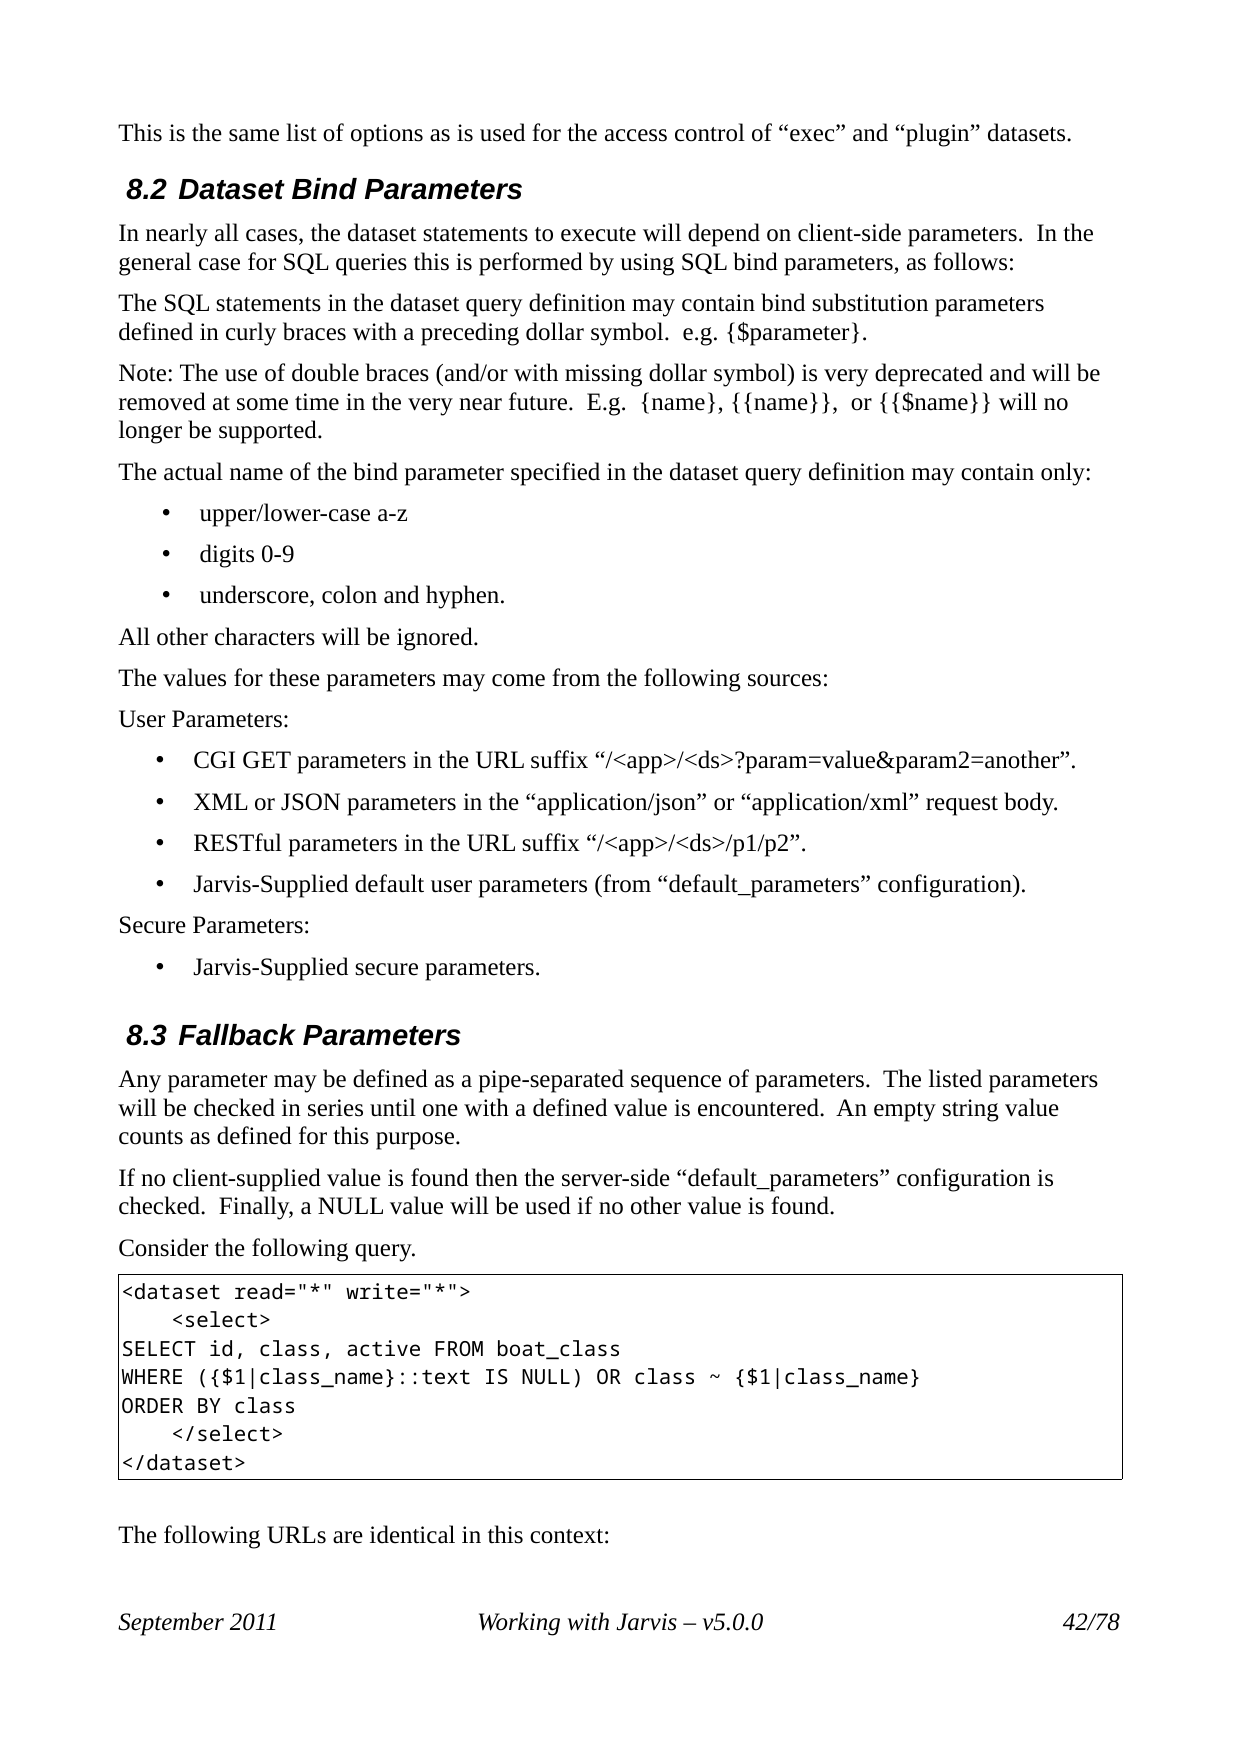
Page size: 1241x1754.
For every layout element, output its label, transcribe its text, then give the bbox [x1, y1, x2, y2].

text If no client-supplied value is found then the server-side “default_parameters” configuration is checked. Finally, a NULL value will be used if no other value is found. [118, 1163, 1122, 1220]
list underscore, colon and hyphen. [162, 580, 1122, 609]
text The values for these parameters may come from the following sources: [118, 663, 1122, 692]
list upper/lower-case a-z [162, 498, 1122, 527]
subtitle Fallback Parameters [118, 1018, 1122, 1051]
text SELECT id, class, active FROM boat_class [119, 1331, 1122, 1359]
list Jarvis-Supplied secure parameters. [156, 952, 1122, 980]
text The SQL statements in the dataset query definition may contain bind substitution parameters defined in curly braces with a preceding dollar symbol. e.g. {$parameter}. [118, 288, 1122, 345]
text The following URLs are identical in this context: [118, 1520, 1122, 1549]
text Secure Parameters: [118, 910, 1122, 939]
list XML or JSON parameters in the “application/json” or “application/xml” request body. [156, 787, 1122, 815]
list CGI GET parameters in the URL suffix “/<app>/<ds>?param=value&param2=another”. [156, 745, 1122, 774]
list digits 0-9 [162, 539, 1122, 568]
text <select> [119, 1302, 1122, 1331]
text All other characters will be ignored. [118, 622, 1122, 650]
text ORDER BY class [119, 1388, 1122, 1416]
text User Parameters: [118, 704, 1122, 733]
text Any parameter may be defined as a pipe-separated sequence of parameters. The listed parameters will be checked in series until one with a defined value is encountered. An empty string value counts as defined for this purpose. [118, 1064, 1122, 1150]
list RESTful parameters in the URL suffix “/<app>/<ds>/p1/p2”. [156, 828, 1122, 857]
subtitle Dataset Bind Parameters [118, 172, 1122, 205]
text This is the same list of options as is used for the access control of “exec” and “plugin” datasets. [118, 118, 1122, 147]
text Note: The use of double braces (and/or with missing dollar symbol) is very deprecated and will be removed at some time in the very near future. E.g. {name}, {{name}}, or {{$name}} will no longer be supported. [118, 358, 1122, 444]
text WHERE ({$1|class_name}::text IS NULL) OR class ~ {$1|class_name} [119, 1359, 1122, 1388]
text <dataset read="*" write="*"> [119, 1275, 1122, 1302]
text In nearly all cases, the dataset statements to execute will depend on client-side parameters. In the general case for SQL queries this is performed by using SQL bind parameters, as follows: [118, 218, 1122, 275]
text Consider the following query. [118, 1233, 1122, 1261]
text The actual name of the bind parameter specified in the dataset query definition may contain only: [118, 457, 1122, 485]
text </dataset> [119, 1444, 1122, 1479]
text </select> [119, 1416, 1122, 1444]
list Jarvis-Supplied default user parameters (from “default_parameters” configuration). [156, 869, 1122, 898]
